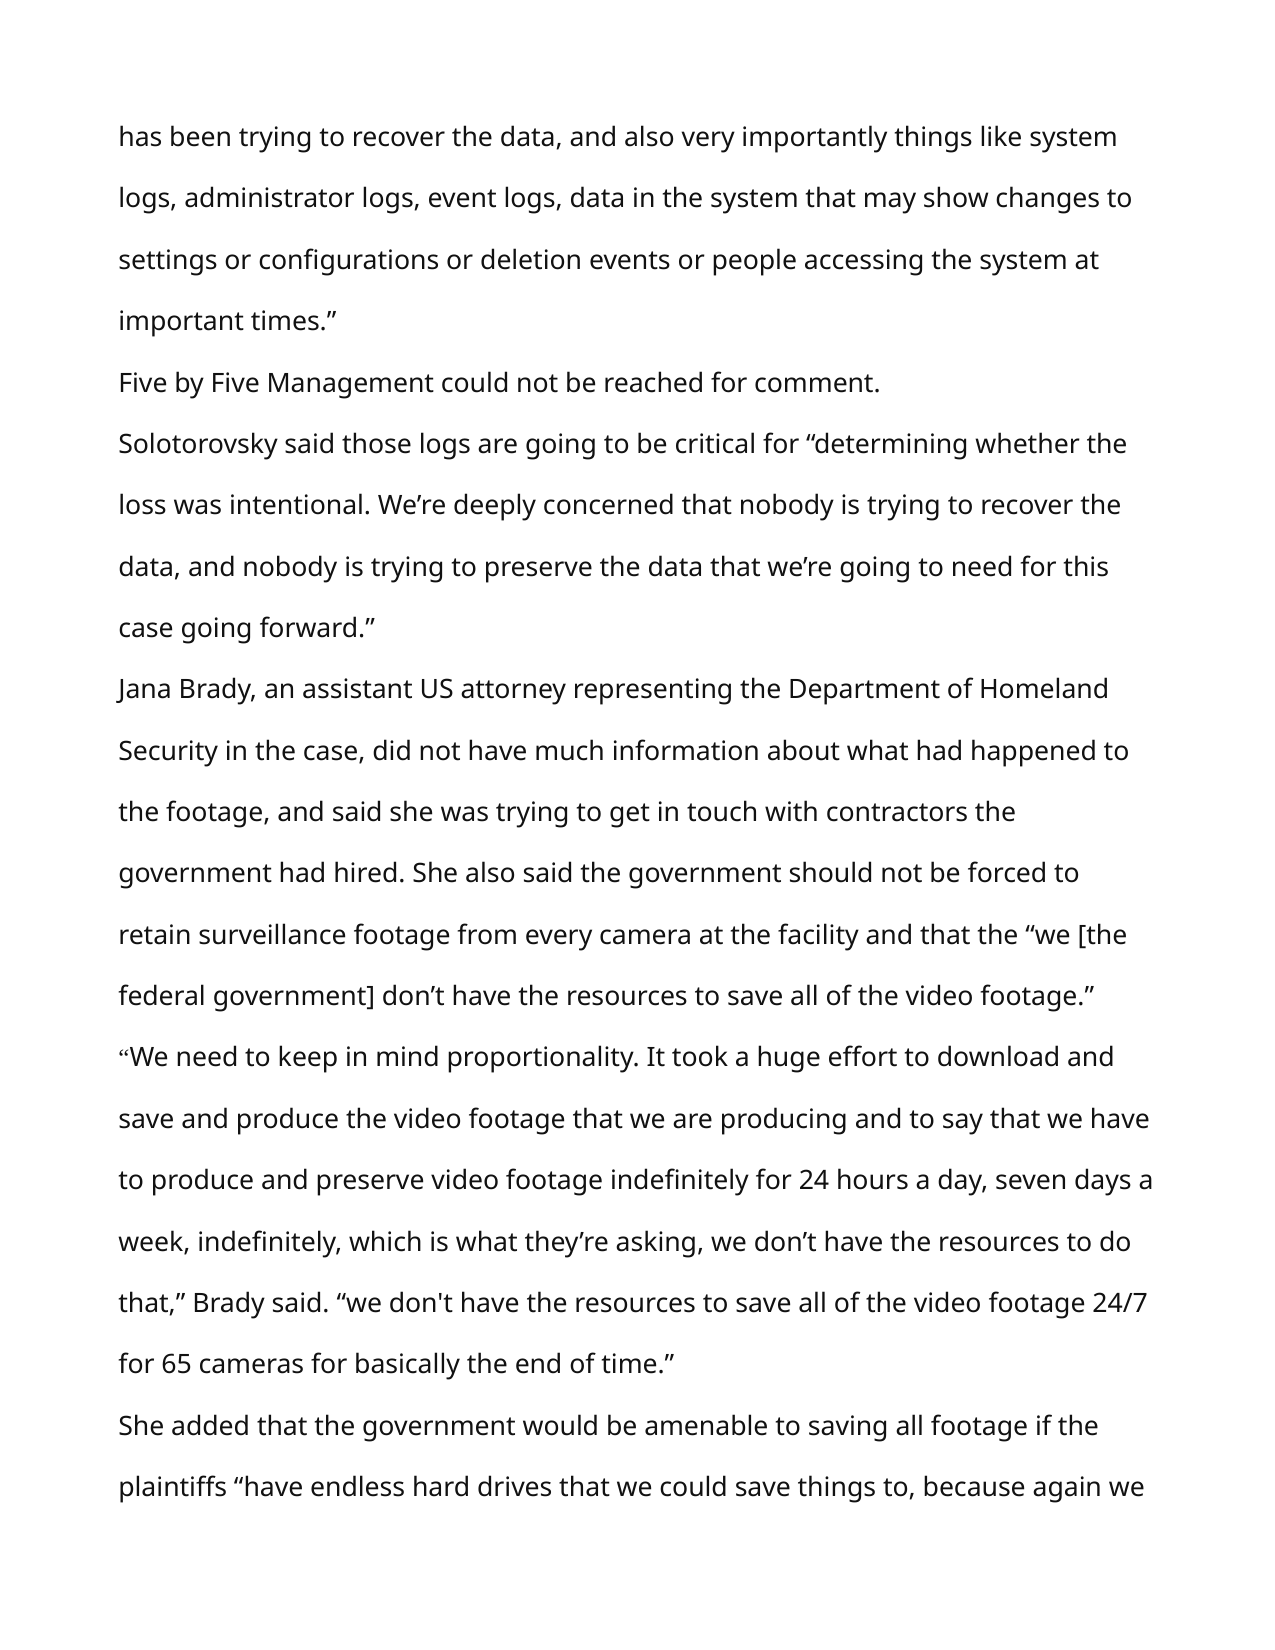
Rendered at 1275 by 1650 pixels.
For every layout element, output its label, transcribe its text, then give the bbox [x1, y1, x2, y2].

text Five by Five Management could not be reached for comment. [118, 363, 1157, 400]
text “We need to keep in mind proportionality. It took a huge effort to download and save and produce the video footage that we are producing and to say that we have to produce and preserve video footage indefinitely for 24 hours a day, seven days a week, indefinitely, which is what they’re asking, we don’t have the resources to do that,” Brady said. “we don't have the resources to save all of the video footage 24/7 for 65 cameras for basically the end of time.” [118, 1038, 1157, 1381]
text Jana Brady, an assistant US attorney representing the Department of Homeland Security in the case, did not have much information about what had happened to the footage, and said she was trying to get in touch with contractors the government had hired. She also said the government should not be forced to retain surveillance footage from every camera at the facility and that the “we [the federal government] don’t have the resources to save all of the video footage.” [118, 670, 1157, 1013]
text Solotorovsky said those logs are going to be critical for “determining whether the loss was intentional. We’re deeply concerned that nobody is trying to recover the data, and nobody is trying to preserve the data that we’re going to need for this case going forward.” [118, 425, 1157, 645]
text She added that the government would be amenable to saving all footage if the plaintiffs “have endless hard drives that we could save things to, because again we [118, 1407, 1157, 1504]
text has been trying to recover the data, and also very importantly things like system logs, administrator logs, event logs, data in the system that may show changes to settings or configurations or deletion events or people accessing the system at important times.” [118, 118, 1157, 338]
